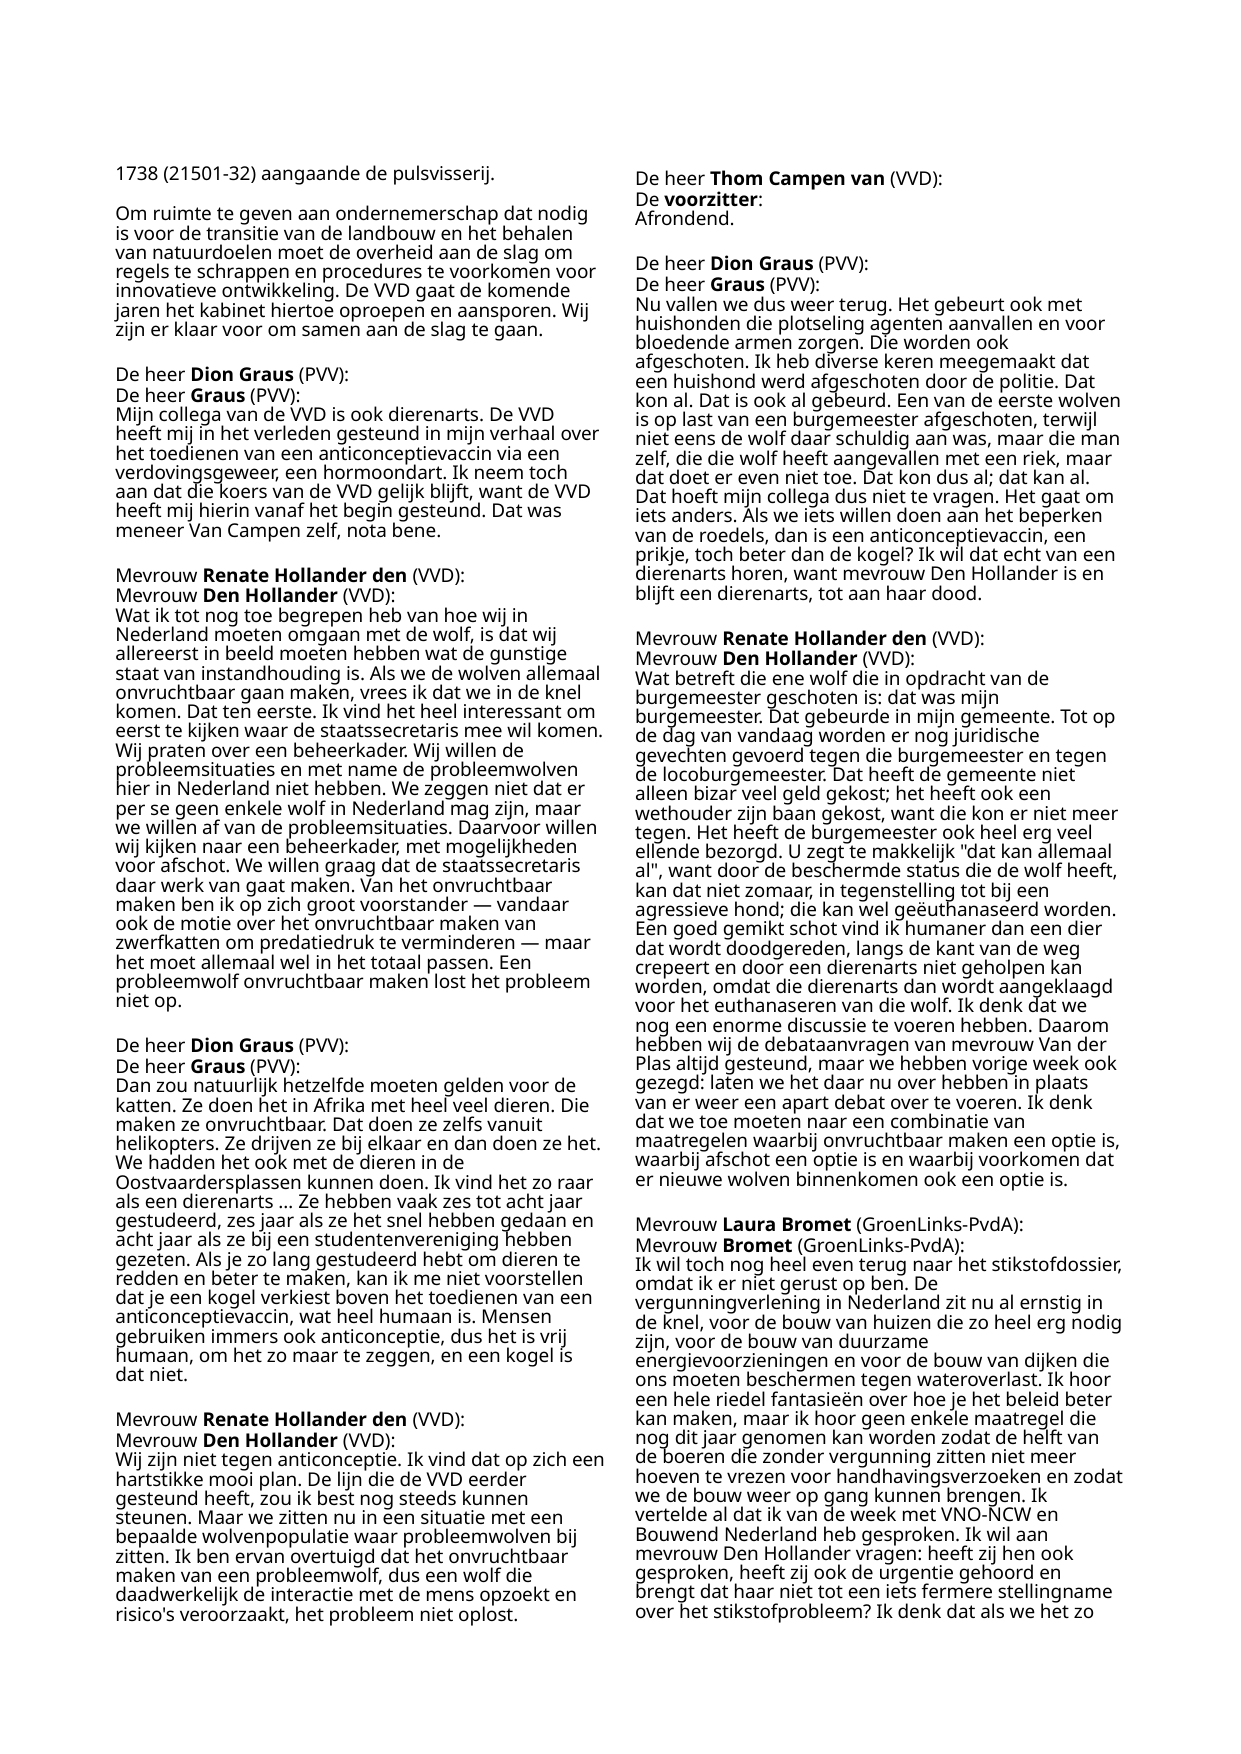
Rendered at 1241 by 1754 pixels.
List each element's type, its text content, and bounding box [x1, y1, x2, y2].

text Nu vallen we dus weer terug. Het gebeurt ook met huishonden die plotseling agenten aanvallen en voor bloedende armen zorgen. Die worden ook afgeschoten. Ik heb diverse keren meegemaakt dat een huishond werd afgeschoten door de politie. Dat kon al. Dat is ook al gebeurd. Een van de eerste wolven is op last van een burgemeester afgeschoten, terwijl niet eens de wolf daar schuldig aan was, maar die man zelf, die die wolf heeft aangevallen met een riek, maar dat doet er even niet toe. Dat kon dus al; dat kan al. Dat hoeft mijn collega dus niet te vragen. Het gaat om iets anders. Als we iets willen doen aan het beperken van de roedels, dan is een anticonceptievaccin, een prikje, toch beter dan de kogel? Ik wil dat echt van een dierenarts horen, want mevrouw Den Hollander is en blijft een dierenarts, tot aan haar dood. [635, 296, 1125, 604]
text Mevrouw Renate Hollander den (VVD): [115, 562, 605, 587]
text De heer Dion Graus (PVV): [115, 361, 605, 387]
text De heer Graus (PVV): [635, 276, 1125, 296]
text De heer Graus (PVV): [115, 1058, 605, 1077]
text Wij zijn niet tegen anticonceptie. Ik vind dat op zich een hartstikke mooi plan. De lijn die de VVD eerder gesteund heeft, zou ik best nog steeds kunnen steunen. Maar we zitten nu in een situatie met een bepaalde wolvenpopulatie waar probleemwolven bij zitten. Ik ben ervan overtuigd dat het onvruchtbaar maken van een probleemwolf, dus een wolf die daadwerkelijk de interactie met de mens opzoekt en risico's veroorzaakt, het probleem niet oplost. [115, 1451, 605, 1625]
text Mijn collega van de VVD is ook dierenarts. De VVD heeft mij in het verleden gesteund in mijn verhaal over het toedienen van een anticonceptievaccin via een verdovingsgeweer, een hormoondart. Ik neem toch aan dat die koers van de VVD gelijk blijft, want de VVD heeft mij hierin vanaf het begin gesteund. Dat was meneer Van Campen zelf, nota bene. [115, 406, 605, 541]
text De voorzitter: [635, 191, 1125, 210]
text 1738 (21501-32) aangaande de pulsvisserij. [115, 165, 605, 184]
text Wat betreft die ene wolf die in opdracht van de burgemeester geschoten is: dat was mijn burgemeester. Dat gebeurde in mijn gemeente. Tot op de dag van vandaag worden er nog juridische gevechten gevoerd tegen die burgemeester en tegen de locoburgemeester. Dat heeft de gemeente niet alleen bizar veel geld gekost; het heeft ook een wethouder zijn baan gekost, want die kon er niet meer tegen. Het heeft de burgemeester ook heel erg veel ellende bezorgd. U zegt te makkelijk "dat kan allemaal al", want door de beschermde status die de wolf heeft, kan dat niet zomaar, in tegenstelling tot bij een agressieve hond; die kan wel geëuthanaseerd worden. Een goed gemikt schot vind ik humaner dan een dier dat wordt doodgereden, langs de kant van de weg crepeert en door een dierenarts niet geholpen kan worden, omdat die dierenarts dan wordt aangeklaagd voor het euthanaseren van die wolf. Ik denk dat we nog een enorme discussie te voeren hebben. Daarom hebben wij de debataanvragen van mevrouw Van der Plas altijd gesteund, maar we hebben vorige week ook gezegd: laten we het daar nu over hebben in plaats van er weer een apart debat over te voeren. Ik denk dat we toe moeten naar een combinatie van maatregelen waarbij onvruchtbaar maken een optie is, waarbij afschot een optie is en waarbij voorkomen dat er nieuwe wolven binnenkomen ook een optie is. [635, 670, 1125, 1190]
text De heer Thom Campen van (VVD): [635, 165, 1125, 191]
text Mevrouw Laura Bromet (GroenLinks-PvdA): [635, 1211, 1125, 1237]
text Dan zou natuurlijk hetzelfde moeten gelden voor de katten. Ze doen het in Afrika met heel veel dieren. Die maken ze onvruchtbaar. Dat doen ze zelfs vanuit helikopters. Ze drijven ze bij elkaar en dan doen ze het. We hadden het ook met de dieren in de Oostvaardersplassen kunnen doen. Ik vind het zo raar als een dierenarts … Ze hebben vaak zes tot acht jaar gestudeerd, zes jaar als ze het snel hebben gedaan en acht jaar als ze bij een studentenvereniging hebben gezeten. Als je zo lang gestudeerd hebt om dieren te redden en beter te maken, kan ik me niet voorstellen dat je een kogel verkiest boven het toedienen van een anticonceptievaccin, wat heel humaan is. Mensen gebruiken immers ook anticonceptie, dus het is vrij humaan, om het zo maar te zeggen, en een kogel is dat niet. [115, 1077, 605, 1386]
text Mevrouw Renate Hollander den (VVD): [635, 625, 1125, 650]
text Mevrouw Den Hollander (VVD): [115, 1432, 605, 1451]
text Mevrouw Den Hollander (VVD): [635, 650, 1125, 670]
text Om ruimte te geven aan ondernemerschap dat nodig is voor de transitie van de landbouw en het behalen van natuurdoelen moet de overheid aan de slag om regels te schrappen en procedures te voorkomen voor innovatieve ontwikkeling. De VVD gaat de komende jaren het kabinet hiertoe oproepen en aansporen. Wij zijn er klaar voor om samen aan de slag te gaan. [115, 205, 605, 340]
text Ik wil toch nog heel even terug naar het stikstofdossier, omdat ik er niet gerust op ben. De vergunningverlening in Nederland zit nu al ernstig in de knel, voor de bouw van huizen die zo heel erg nodig zijn, voor de bouw van duurzame energievoorzieningen en voor de bouw van dijken die ons moeten beschermen tegen wateroverlast. Ik hoor een hele riedel fantasieën over hoe je het beleid beter kan maken, maar ik hoor geen enkele maatregel die nog dit jaar genomen kan worden zodat de helft van de boeren die zonder vergunning zitten niet meer hoeven te vrezen voor handhavingsverzoeken en zodat we de bouw weer op gang kunnen brengen. Ik vertelde al dat ik van de week met VNO-NCW en Bouwend Nederland heb gesproken. Ik wil aan mevrouw Den Hollander vragen: heeft zij hen ook gesproken, heeft zij ook de urgentie gehoord en brengt dat haar niet tot een iets fermere stellingname over het stikstofprobleem? Ik denk dat als we het zo [635, 1256, 1125, 1622]
text Mevrouw Renate Hollander den (VVD): [115, 1406, 605, 1432]
text De heer Graus (PVV): [115, 387, 605, 406]
text De heer Dion Graus (PVV): [115, 1032, 605, 1058]
text Mevrouw Den Hollander (VVD): [115, 587, 605, 607]
text Wat ik tot nog toe begrepen heb van hoe wij in Nederland moeten omgaan met de wolf, is dat wij allereerst in beeld moeten hebben wat de gunstige staat van instandhouding is. Als we de wolven allemaal onvruchtbaar gaan maken, vrees ik dat we in de knel komen. Dat ten eerste. Ik vind het heel interessant om eerst te kijken waar de staatssecretaris mee wil komen. Wij praten over een beheerkader. Wij willen de probleemsituaties en met name de probleemwolven hier in Nederland niet hebben. We zeggen niet dat er per se geen enkele wolf in Nederland mag zijn, maar we willen af van de probleemsituaties. Daarvoor willen wij kijken naar een beheerkader, met mogelijkheden voor afschot. We willen graag dat de staatssecretaris daar werk van gaat maken. Van het onvruchtbaar maken ben ik op zich groot voorstander — vandaar ook de motie over het onvruchtbaar maken van zwerfkatten om predatiedruk te verminderen — maar het moet allemaal wel in het totaal passen. Een probleemwolf onvruchtbaar maken lost het probleem niet op. [115, 607, 605, 1011]
text De heer Dion Graus (PVV): [635, 251, 1125, 276]
text Afrondend. [635, 210, 1125, 230]
text Mevrouw Bromet (GroenLinks-PvdA): [635, 1237, 1125, 1256]
